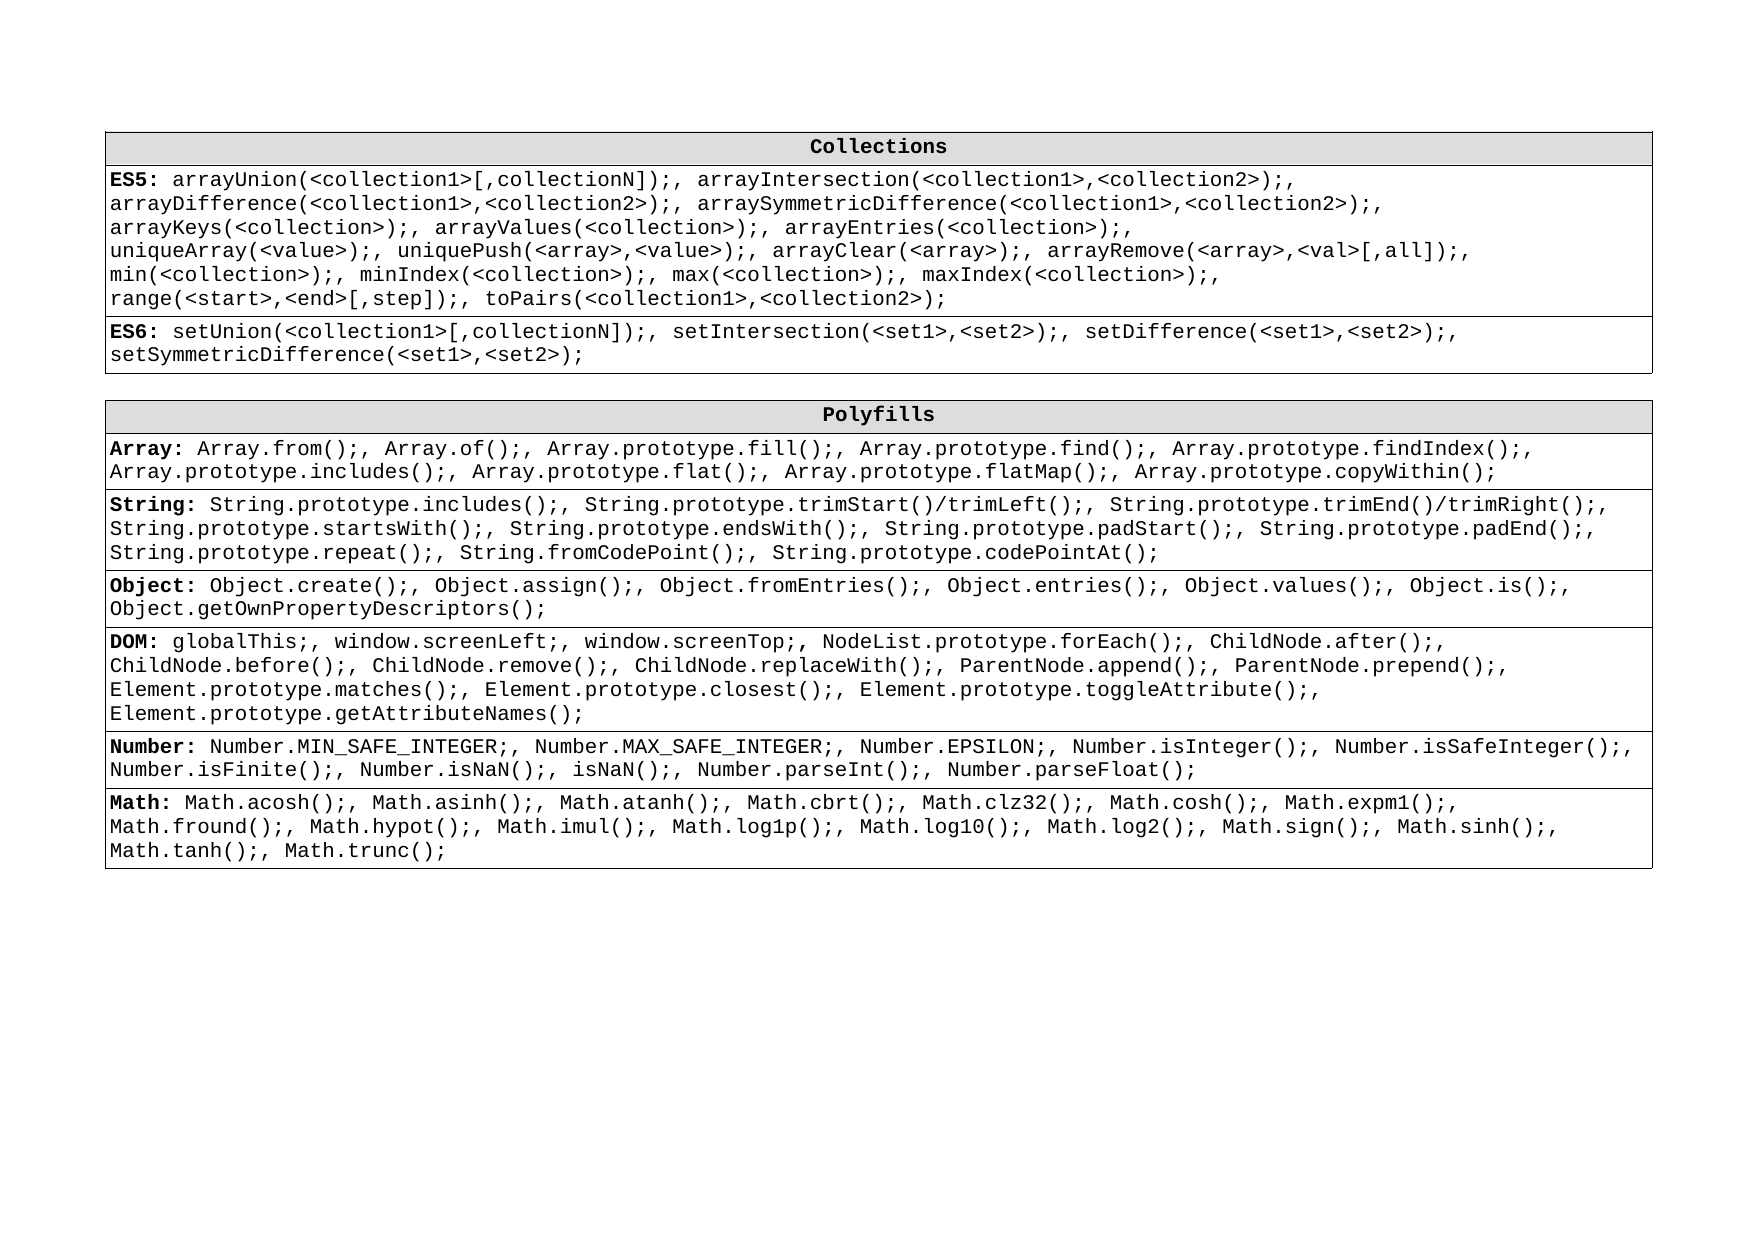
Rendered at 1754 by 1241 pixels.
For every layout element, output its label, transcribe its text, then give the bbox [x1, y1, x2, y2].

table_header Collections [106, 133, 1652, 164]
table_cell ES6: setUnion(<collection1>[,collectionN]);, setIntersection(<set1>,<set2>);, setDifference(<set1>,<set2>);, setSymmetricDifference(<set1>,<set2>); [106, 317, 1652, 373]
table_cell Array: Array.from();, Array.of();, Array.prototype.fill();, Array.prototype.find();, Array.prototype.findIndex();, Array.prototype.includes();, Array.prototype.flat();, Array.prototype.flatMap();, Array.prototype.copyWithin(); [106, 434, 1652, 489]
table_cell String: String.prototype.includes();, String.prototype.trimStart()/trimLeft();, String.prototype.trimEnd()/trimRight();, String.prototype.startsWith();, String.prototype.endsWith();, String.prototype.padStart();, String.prototype.padEnd();, String.prototype.repeat();, String.fromCodePoint();, String.prototype.codePointAt(); [106, 490, 1652, 570]
table_cell Number: Number.MIN_SAFE_INTEGER;, Number.MAX_SAFE_INTEGER;, Number.EPSILON;, Number.isInteger();, Number.isSafeInteger();, Number.isFinite();, Number.isNaN();, isNaN();, Number.parseInt();, Number.parseFloat(); [106, 732, 1652, 787]
table_cell Math: Math.acosh();, Math.asinh();, Math.atanh();, Math.cbrt();, Math.clz32();, Math.cosh();, Math.expm1();, Math.fround();, Math.hypot();, Math.imul();, Math.log1p();, Math.log10();, Math.log2();, Math.sign();, Math.sinh();, Math.tanh();, Math.trunc(); [106, 789, 1652, 868]
table_cell Object: Object.create();, Object.assign();, Object.fromEntries();, Object.entries();, Object.values();, Object.is();, Object.getOwnPropertyDescriptors(); [106, 571, 1652, 627]
table_cell ES5: arrayUnion(<collection1>[,collectionN]);, arrayIntersection(<collection1>,<collection2>);, arrayDifference(<collection1>,<collection2>);, arraySymmetricDifference(<collection1>,<collection2>);, arrayKeys(<collection>);, arrayValues(<collection>);, arrayEntries(<collection>);, uniqueArray(<value>);, uniquePush(<array>,<value>);, arrayClear(<array>);, arrayRemove(<array>,<val>[,all]);, min(<collection>);, minIndex(<collection>);, max(<collection>);, maxIndex(<collection>);, range(<start>,<end>[,step]);, toPairs(<collection1>,<collection2>); [106, 166, 1652, 316]
table_header Polyfills [106, 401, 1652, 433]
table_cell DOM: globalThis;, window.screenLeft;, window.screenTop;, NodeList.prototype.forEach();, ChildNode.after();, ChildNode.before();, ChildNode.remove();, ChildNode.replaceWith();, ParentNode.append();, ParentNode.prepend();, Element.prototype.matches();, Element.prototype.closest();, Element.prototype.toggleAttribute();, Element.prototype.getAttributeNames(); [106, 628, 1652, 731]
